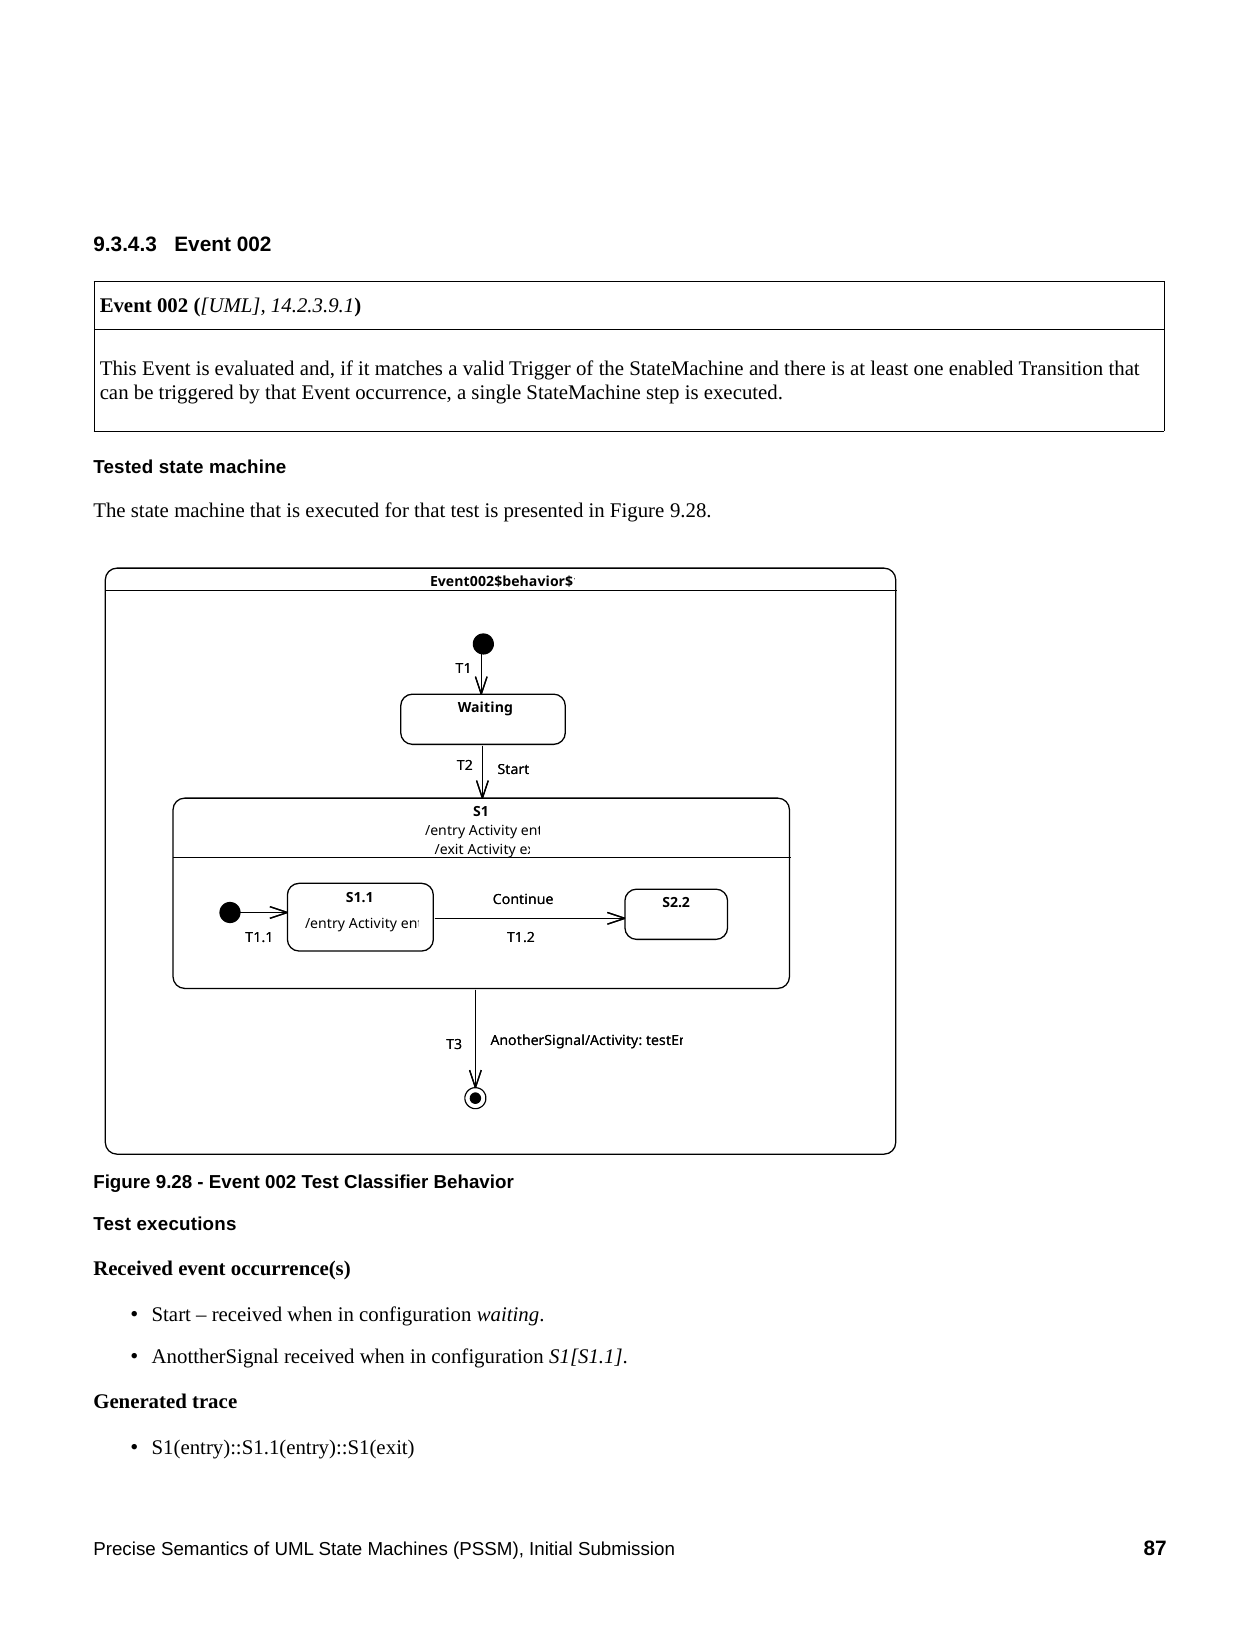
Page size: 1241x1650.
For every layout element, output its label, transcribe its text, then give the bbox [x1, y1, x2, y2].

text The state machine that is executed for that test is presented in Figure 9.28. [93, 498, 1164, 522]
list AnottherSignal received when in configuration S1[S1.1]. [131, 1343, 1164, 1368]
text Received event occurrence(s) [93, 1256, 1164, 1280]
table_header Event 002 ([UML], 14.2.3.9.1) [95, 282, 1164, 329]
subtitle Test executions [93, 543, 1164, 1235]
text Generated trace [93, 1389, 1164, 1413]
list S1(entry)::S1.1(entry)::S1(exit) [131, 1434, 1164, 1459]
subtitle Event 002 [93, 231, 1164, 256]
subtitle Tested state machine [93, 456, 1164, 477]
text Figure 9.28 - Event 002 Test Classifier Behavior [93, 556, 909, 1192]
list Start – received when in configuration waiting. [131, 1301, 1164, 1326]
table_cell This Event is evaluated and, if it matches a valid Trigger of the StateMachine and there is at least one enabled Transition that can be triggered by that Event occurrence, a single StateMachine step is executed. [95, 330, 1164, 431]
